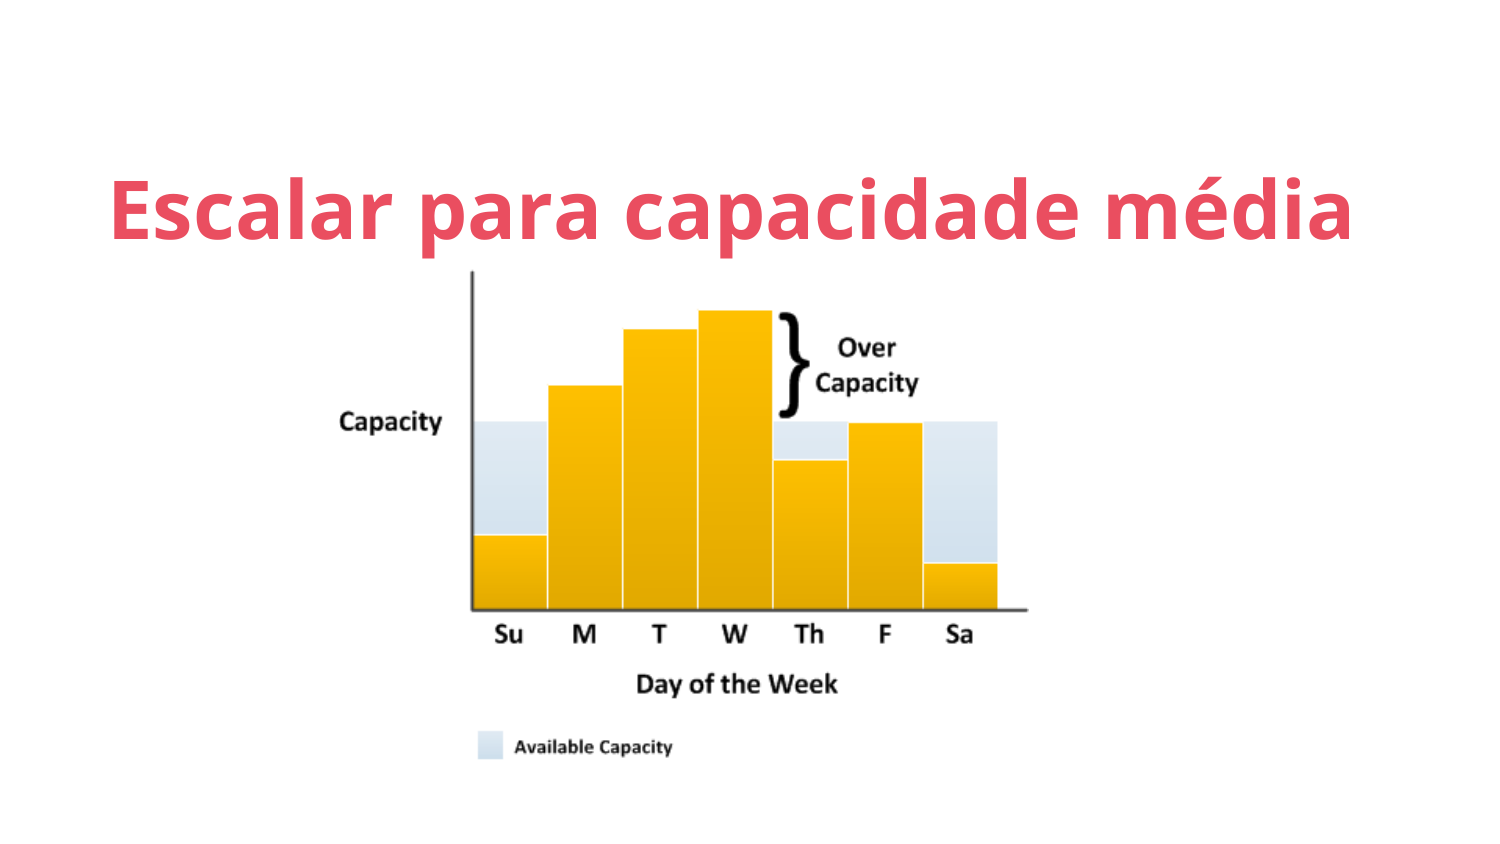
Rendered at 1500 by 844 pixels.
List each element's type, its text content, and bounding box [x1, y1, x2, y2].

text_box Escalar para capacidade média [92, 128, 1456, 268]
picture [339, 267, 1029, 762]
